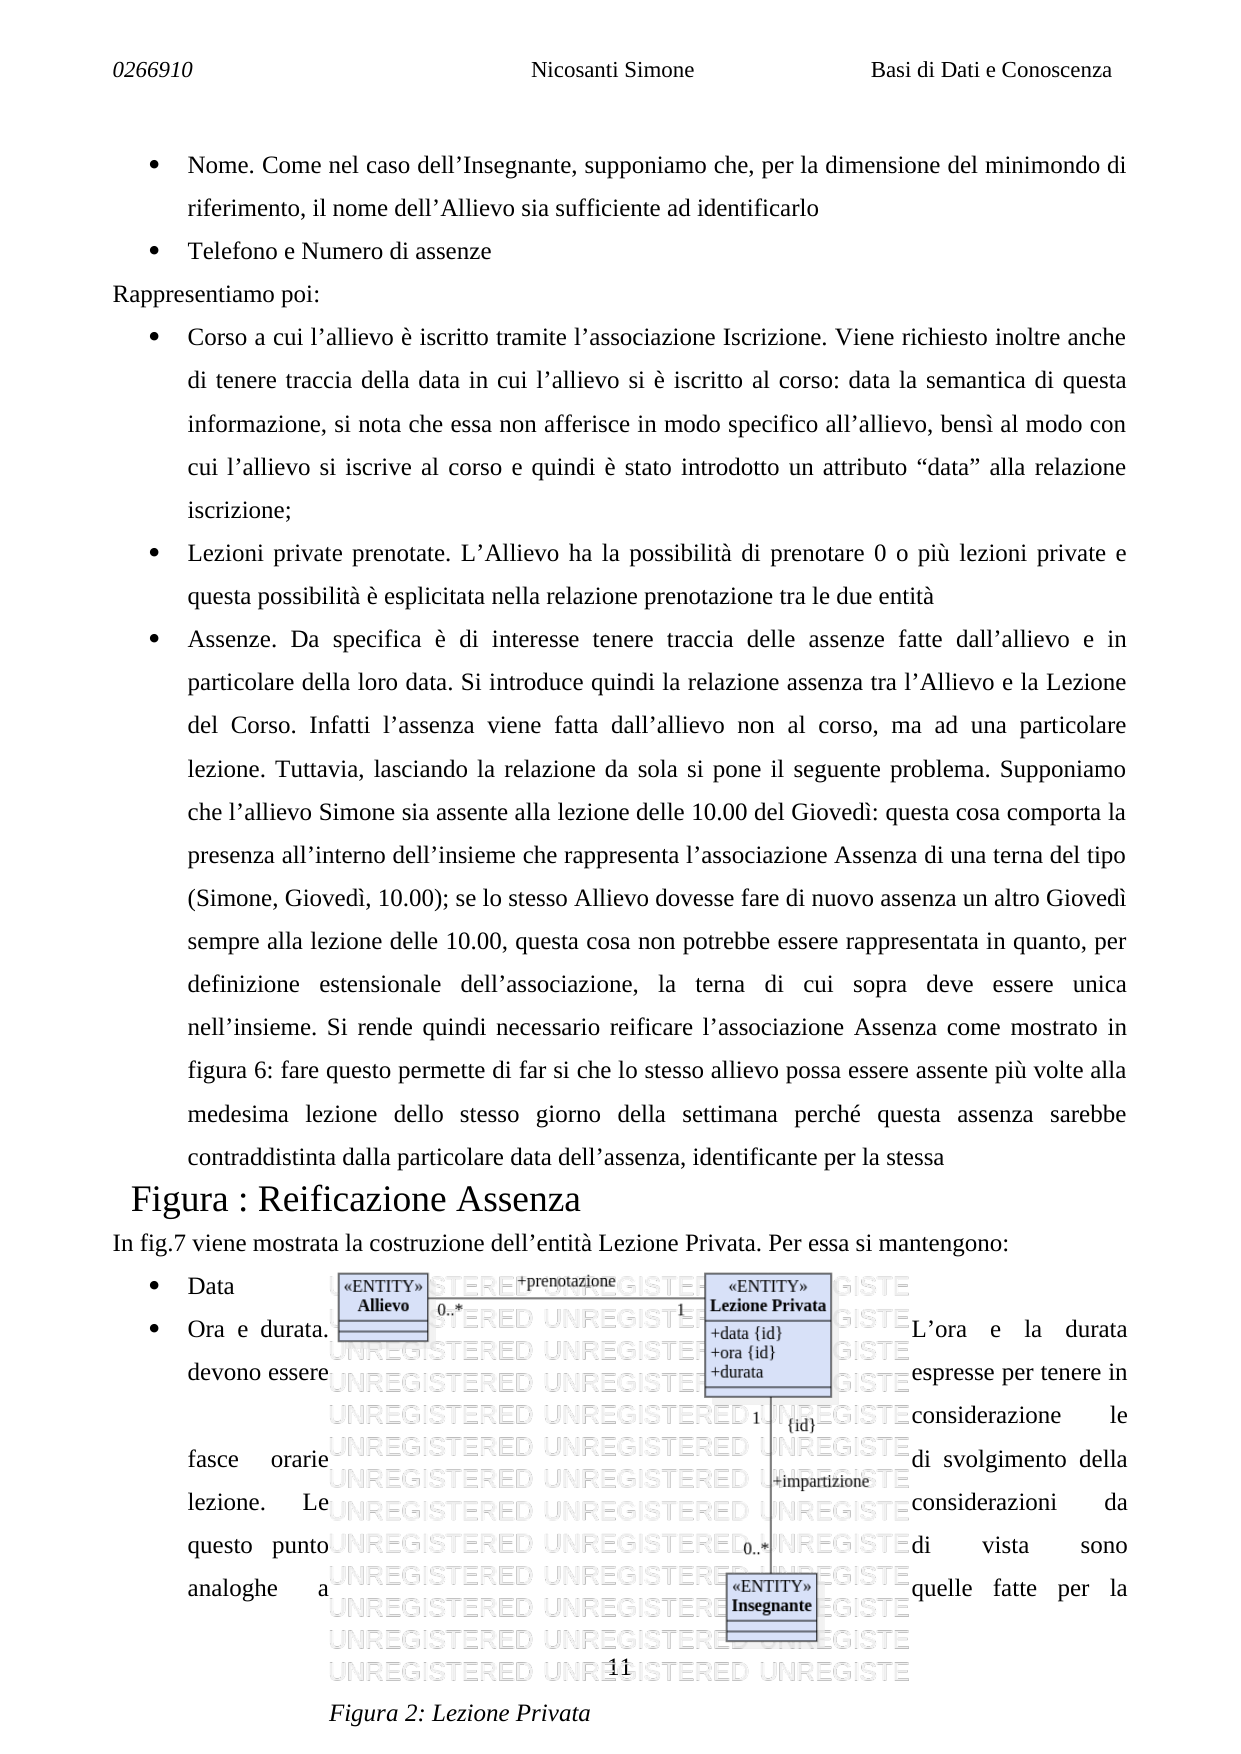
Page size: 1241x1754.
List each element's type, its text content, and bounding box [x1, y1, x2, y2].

list Ora e durata. L’ora e la durata devono essere espresse per tenere in considerazione le fasce orarie di svolgimento della lezione. Le considerazioni da questo punto di vista sono analoghe a quelle fatte per la [150, 1314, 1128, 1602]
text Rappresentiamo poi: [112, 279, 1128, 308]
list Telefono e Numero di assenze [150, 236, 1128, 265]
list Assenze. Da specifica è di interesse tenere traccia delle assenze fatte dall’allievo e in particolare della loro data. Si introduce quindi la relazione assenza tra l’Allievo e la Lezione del Corso. Infatti l’assenza viene fatta dall’allievo non al corso, ma ad una particolare lezione. Tuttavia, lasciando la relazione da sola si pone il seguente problema. Supponiamo che l’allievo Simone sia assente alla lezione delle 10.00 del Giovedì: questa cosa comporta la presenza all’interno dell’insieme che rappresenta l’associazione Assenza di una terna del tipo (Simone, Giovedì, 10.00); se lo stesso Allievo dovesse fare di nuovo assenza un altro Giovedì sempre alla lezione delle 10.00, questa cosa non potrebbe essere rappresentata in quanto, per definizione estensionale dell’associazione, la terna di cui sopra deve essere unica nell’insieme. Si rende quindi necessario reificare l’associazione Assenza come mostrato in figura 6: fare questo permette di far si che lo stesso allievo possa essere assente più volte alla medesima lezione dello stesso giorno della settimana perché questa assenza sarebbe contraddistinta dalla particolare data dell’assenza, identificante per la stessa [150, 624, 1128, 1171]
text Figura 2: Lezione Privata [329, 1684, 911, 1727]
text In fig.7 viene mostrata la costruzione dell’entità Lezione Privata. Per essa si mantengono: [112, 1228, 1128, 1257]
list Lezioni private prenotate. L’Allievo ha la possibilità di prenotare 0 o più lezioni private e questa possibilità è esplicitata nella relazione prenotazione tra le due entità [150, 538, 1128, 610]
picture [328, 1300, 911, 1314]
picture [328, 1263, 911, 1271]
picture [328, 1602, 911, 1684]
list Nome. Come nel caso dell’Insegnante, supponiamo che, per la dimensione del minimondo di riferimento, il nome dell’Allievo sia sufficiente ad identificarlo [150, 150, 1128, 222]
list Corso a cui l’allievo è iscritto tramite l’associazione Iscrizione. Viene richiesto inoltre anche di tenere traccia della data in cui l’allievo si è iscritto al corso: data la semantica di questa informazione, si nota che essa non afferisce in modo specifico all’allievo, bensì al modo con cui l’allievo si iscrive al corso e quindi è stato introdotto un attributo “data” alla relazione iscrizione; [150, 322, 1128, 524]
list Data [150, 1271, 1128, 1300]
